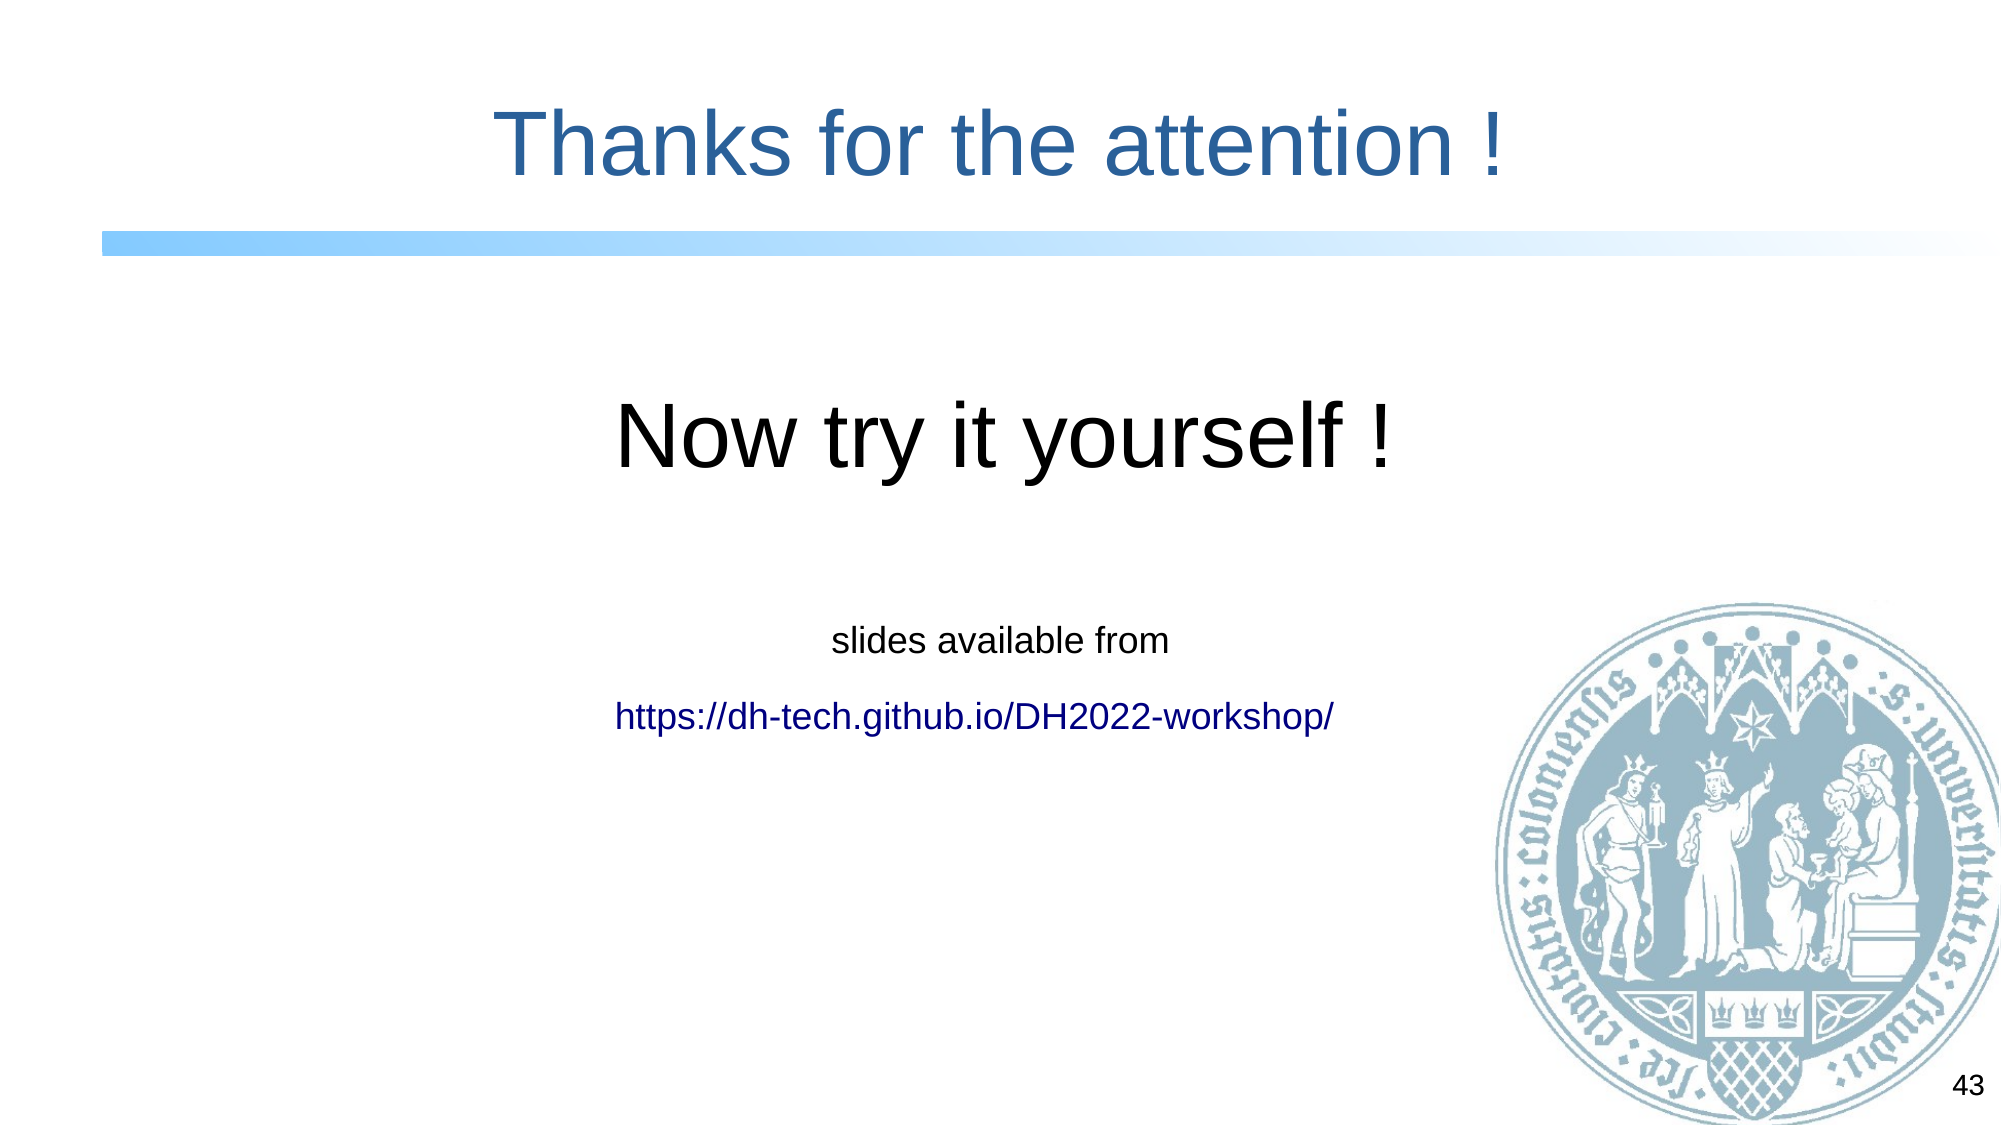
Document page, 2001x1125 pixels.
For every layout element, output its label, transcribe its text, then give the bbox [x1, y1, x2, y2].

text_box slides available from https://dh-tech.github.io/DH2022-workshop/ [600, 612, 1402, 796]
title Thanks for the attention ! [99, 45, 1900, 233]
title Now try it yourself ! [105, 337, 1906, 526]
